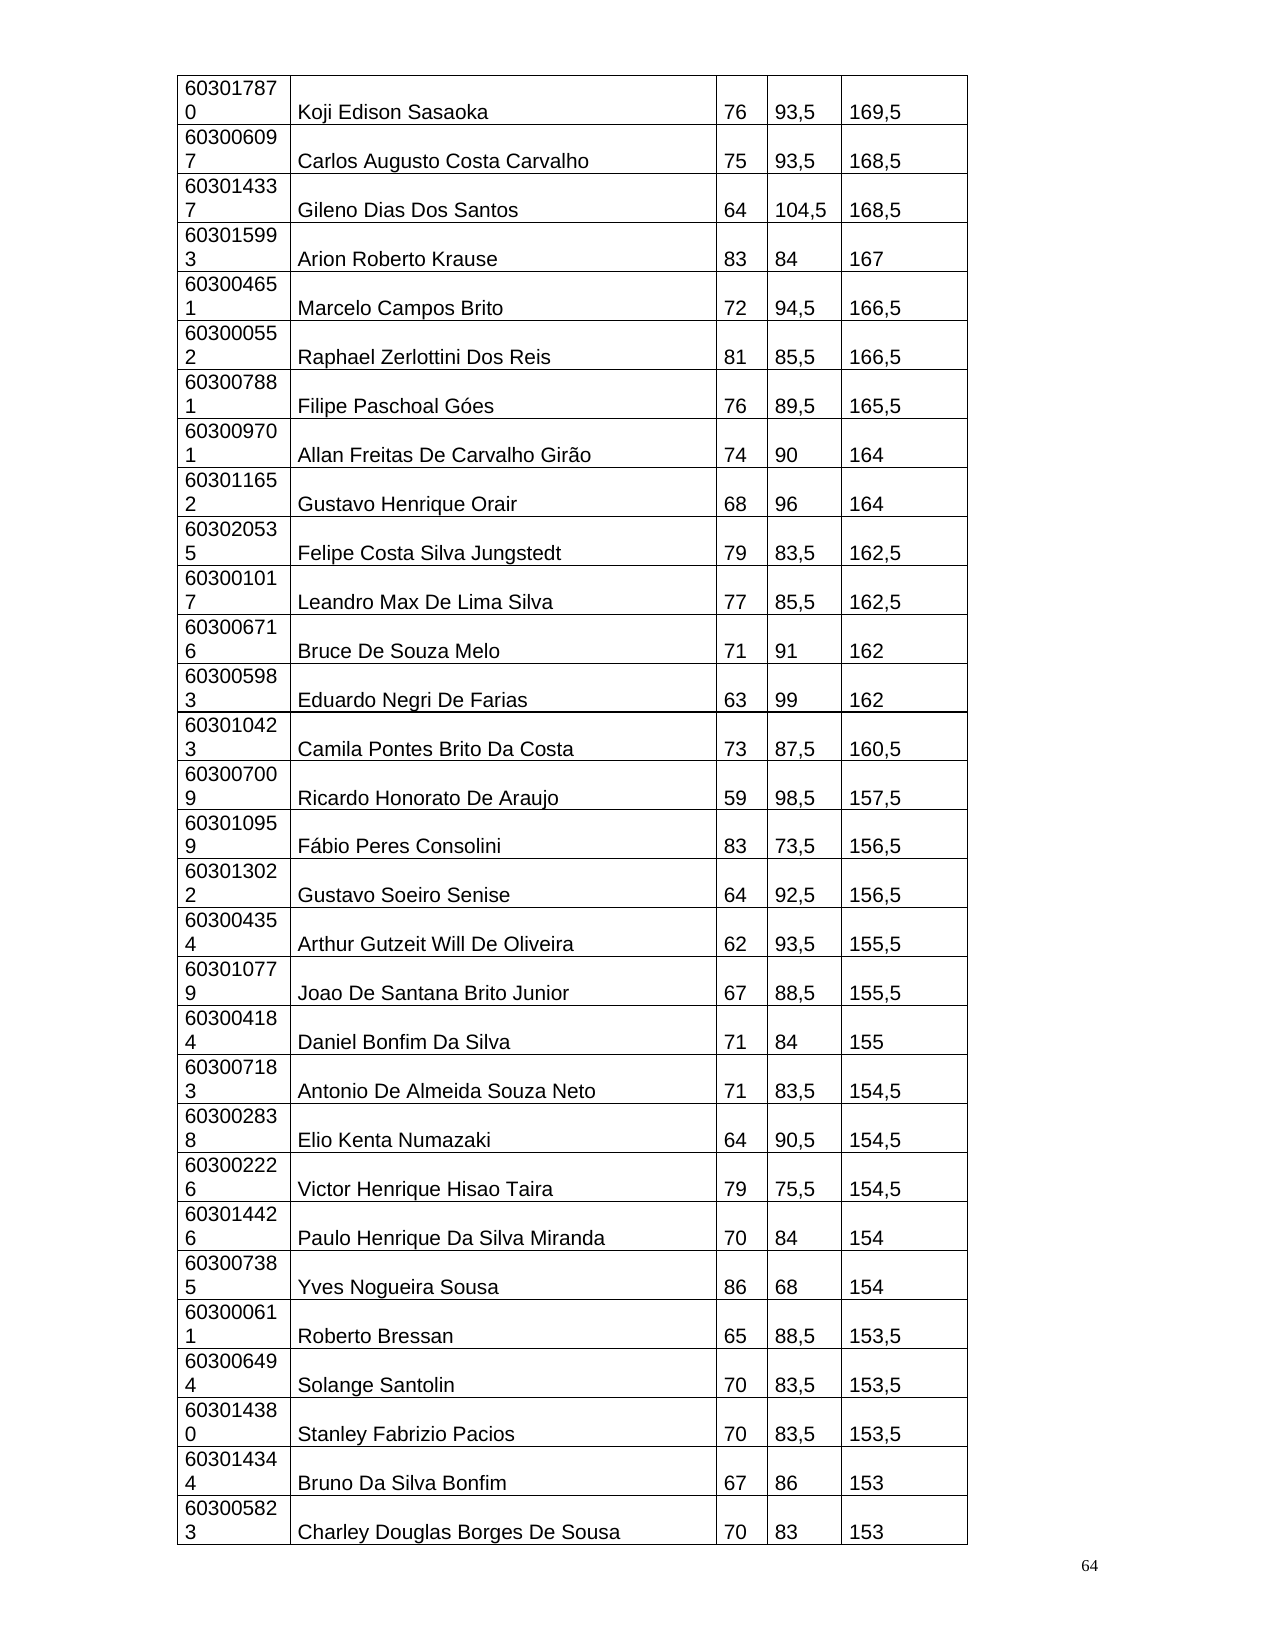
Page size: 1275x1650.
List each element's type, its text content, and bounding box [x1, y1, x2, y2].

table_cell 603006494 [178, 1349, 290, 1397]
table_cell 70 [717, 1202, 767, 1250]
table_cell Joao De Santana Brito Junior [291, 957, 716, 1005]
table_cell 165,5 [842, 370, 967, 418]
table_cell 155,5 [842, 957, 967, 1005]
table_cell Solange Santolin [291, 1349, 716, 1397]
table_cell 166,5 [842, 321, 967, 369]
table_cell 73 [717, 713, 767, 760]
table_cell 71 [717, 1055, 767, 1103]
table_cell 162 [842, 615, 967, 662]
table_cell 603004354 [178, 908, 290, 956]
table_cell 155 [842, 1006, 967, 1054]
table_cell Ricardo Honorato De Araujo [291, 761, 716, 809]
table_cell 162,5 [842, 517, 967, 564]
table_cell 164 [842, 419, 967, 467]
table_cell 85,5 [768, 321, 841, 369]
table_cell 83,5 [768, 1055, 841, 1103]
table_cell 83,5 [768, 1398, 841, 1446]
table_cell 83,5 [768, 517, 841, 564]
table_cell 153,5 [842, 1349, 967, 1397]
table_cell Elio Kenta Numazaki [291, 1104, 716, 1152]
table_cell 62 [717, 908, 767, 956]
table_cell Victor Henrique Hisao Taira [291, 1153, 716, 1201]
table_cell 153 [842, 1447, 967, 1495]
table_cell 67 [717, 1447, 767, 1495]
table_cell 74 [717, 419, 767, 467]
table_cell 603013022 [178, 859, 290, 907]
table_cell 168,5 [842, 174, 967, 222]
table_cell 603006097 [178, 125, 290, 173]
table_cell Stanley Fabrizio Pacios [291, 1398, 716, 1446]
table_cell Charley Douglas Borges De Sousa [291, 1496, 716, 1544]
table_cell 93,5 [768, 76, 841, 124]
table_cell 68 [768, 1251, 841, 1299]
table_cell 83,5 [768, 1349, 841, 1397]
table_cell 162,5 [842, 566, 967, 613]
table_cell 603001017 [178, 566, 290, 613]
table_cell 83 [717, 223, 767, 271]
table_cell 603000552 [178, 321, 290, 369]
table_cell 155,5 [842, 908, 967, 956]
table_cell 603015993 [178, 223, 290, 271]
table_cell 603014380 [178, 1398, 290, 1446]
table_cell 153,5 [842, 1300, 967, 1348]
table_cell 99 [768, 664, 841, 711]
table_cell 603000611 [178, 1300, 290, 1348]
table_cell 83 [768, 1496, 841, 1544]
table_cell 64 [717, 1104, 767, 1152]
table_cell Camila Pontes Brito Da Costa [291, 713, 716, 760]
table_cell 162 [842, 664, 967, 711]
table_cell 70 [717, 1349, 767, 1397]
table_cell 603002226 [178, 1153, 290, 1201]
table_cell Arthur Gutzeit Will De Oliveira [291, 908, 716, 956]
table_cell 603007881 [178, 370, 290, 418]
table_cell 81 [717, 321, 767, 369]
table_cell 92,5 [768, 859, 841, 907]
table_cell 169,5 [842, 76, 967, 124]
table_cell 91 [768, 615, 841, 662]
table_cell 85,5 [768, 566, 841, 613]
table_cell Koji Edison Sasaoka [291, 76, 716, 124]
table_cell 71 [717, 1006, 767, 1054]
table_cell 94,5 [768, 272, 841, 320]
table_cell 96 [768, 468, 841, 516]
table_cell 73,5 [768, 810, 841, 858]
table_cell Bruce De Souza Melo [291, 615, 716, 662]
table_cell 603005983 [178, 664, 290, 711]
table_cell 603005823 [178, 1496, 290, 1544]
table_cell Fábio Peres Consolini [291, 810, 716, 858]
table_cell 168,5 [842, 125, 967, 173]
table_cell 59 [717, 761, 767, 809]
table_cell 79 [717, 1153, 767, 1201]
table_cell 603010423 [178, 713, 290, 760]
table_cell 63 [717, 664, 767, 711]
table_cell Filipe Paschoal Góes [291, 370, 716, 418]
table_cell 90,5 [768, 1104, 841, 1152]
table_cell 88,5 [768, 957, 841, 1005]
table_cell 167 [842, 223, 967, 271]
table_cell 154,5 [842, 1055, 967, 1103]
table_cell Paulo Henrique Da Silva Miranda [291, 1202, 716, 1250]
table_cell 156,5 [842, 859, 967, 907]
table_cell 75 [717, 125, 767, 173]
table_cell 154 [842, 1251, 967, 1299]
table_cell 64 [717, 174, 767, 222]
table_cell 86 [717, 1251, 767, 1299]
table_cell 160,5 [842, 713, 967, 760]
table_cell 154 [842, 1202, 967, 1250]
table_cell 75,5 [768, 1153, 841, 1201]
table_cell Raphael Zerlottini Dos Reis [291, 321, 716, 369]
table_cell 83 [717, 810, 767, 858]
table_cell Marcelo Campos Brito [291, 272, 716, 320]
table_cell 603017870 [178, 76, 290, 124]
table_cell 603009701 [178, 419, 290, 467]
table_cell 70 [717, 1398, 767, 1446]
table_cell 71 [717, 615, 767, 662]
table_cell Daniel Bonfim Da Silva [291, 1006, 716, 1054]
table_cell Gustavo Henrique Orair [291, 468, 716, 516]
table_cell 156,5 [842, 810, 967, 858]
table_cell 87,5 [768, 713, 841, 760]
table_cell 90 [768, 419, 841, 467]
table_cell Leandro Max De Lima Silva [291, 566, 716, 613]
table_cell 68 [717, 468, 767, 516]
table_cell Antonio De Almeida Souza Neto [291, 1055, 716, 1103]
table_cell 166,5 [842, 272, 967, 320]
table_cell 67 [717, 957, 767, 1005]
table_cell 603007385 [178, 1251, 290, 1299]
table_cell 603014337 [178, 174, 290, 222]
table_cell 603020535 [178, 517, 290, 564]
table_cell 603014426 [178, 1202, 290, 1250]
table_cell 153,5 [842, 1398, 967, 1446]
table_cell 84 [768, 1202, 841, 1250]
table_cell Gustavo Soeiro Senise [291, 859, 716, 907]
table_cell 77 [717, 566, 767, 613]
table_cell 603004184 [178, 1006, 290, 1054]
table_cell Carlos Augusto Costa Carvalho [291, 125, 716, 173]
table_cell 603011652 [178, 468, 290, 516]
table_cell 89,5 [768, 370, 841, 418]
table_cell 603014344 [178, 1447, 290, 1495]
table_cell 72 [717, 272, 767, 320]
table_cell 65 [717, 1300, 767, 1348]
table_cell 84 [768, 1006, 841, 1054]
table_cell 84 [768, 223, 841, 271]
table_cell 157,5 [842, 761, 967, 809]
table_cell 93,5 [768, 908, 841, 956]
table_cell 70 [717, 1496, 767, 1544]
table_cell 153 [842, 1496, 967, 1544]
table_cell Eduardo Negri De Farias [291, 664, 716, 711]
table_cell 104,5 [768, 174, 841, 222]
table_cell Gileno Dias Dos Santos [291, 174, 716, 222]
table_cell 603010779 [178, 957, 290, 1005]
table_cell 154,5 [842, 1104, 967, 1152]
table_cell 164 [842, 468, 967, 516]
table_cell 86 [768, 1447, 841, 1495]
table_cell Roberto Bressan [291, 1300, 716, 1348]
table_cell 603002838 [178, 1104, 290, 1152]
table_cell 88,5 [768, 1300, 841, 1348]
table_cell Bruno Da Silva Bonfim [291, 1447, 716, 1495]
table_cell 603004651 [178, 272, 290, 320]
table_cell 603007183 [178, 1055, 290, 1103]
table_cell 76 [717, 370, 767, 418]
table_cell 79 [717, 517, 767, 564]
table_cell Yves Nogueira Sousa [291, 1251, 716, 1299]
table_cell 64 [717, 859, 767, 907]
table_cell Allan Freitas De Carvalho Girão [291, 419, 716, 467]
table_cell 76 [717, 76, 767, 124]
table_cell 154,5 [842, 1153, 967, 1201]
table_cell 98,5 [768, 761, 841, 809]
table_cell 603007009 [178, 761, 290, 809]
table_cell 93,5 [768, 125, 841, 173]
table_cell 603006716 [178, 615, 290, 662]
table_cell 603010959 [178, 810, 290, 858]
table_cell Felipe Costa Silva Jungstedt [291, 517, 716, 564]
table_cell Arion Roberto Krause [291, 223, 716, 271]
